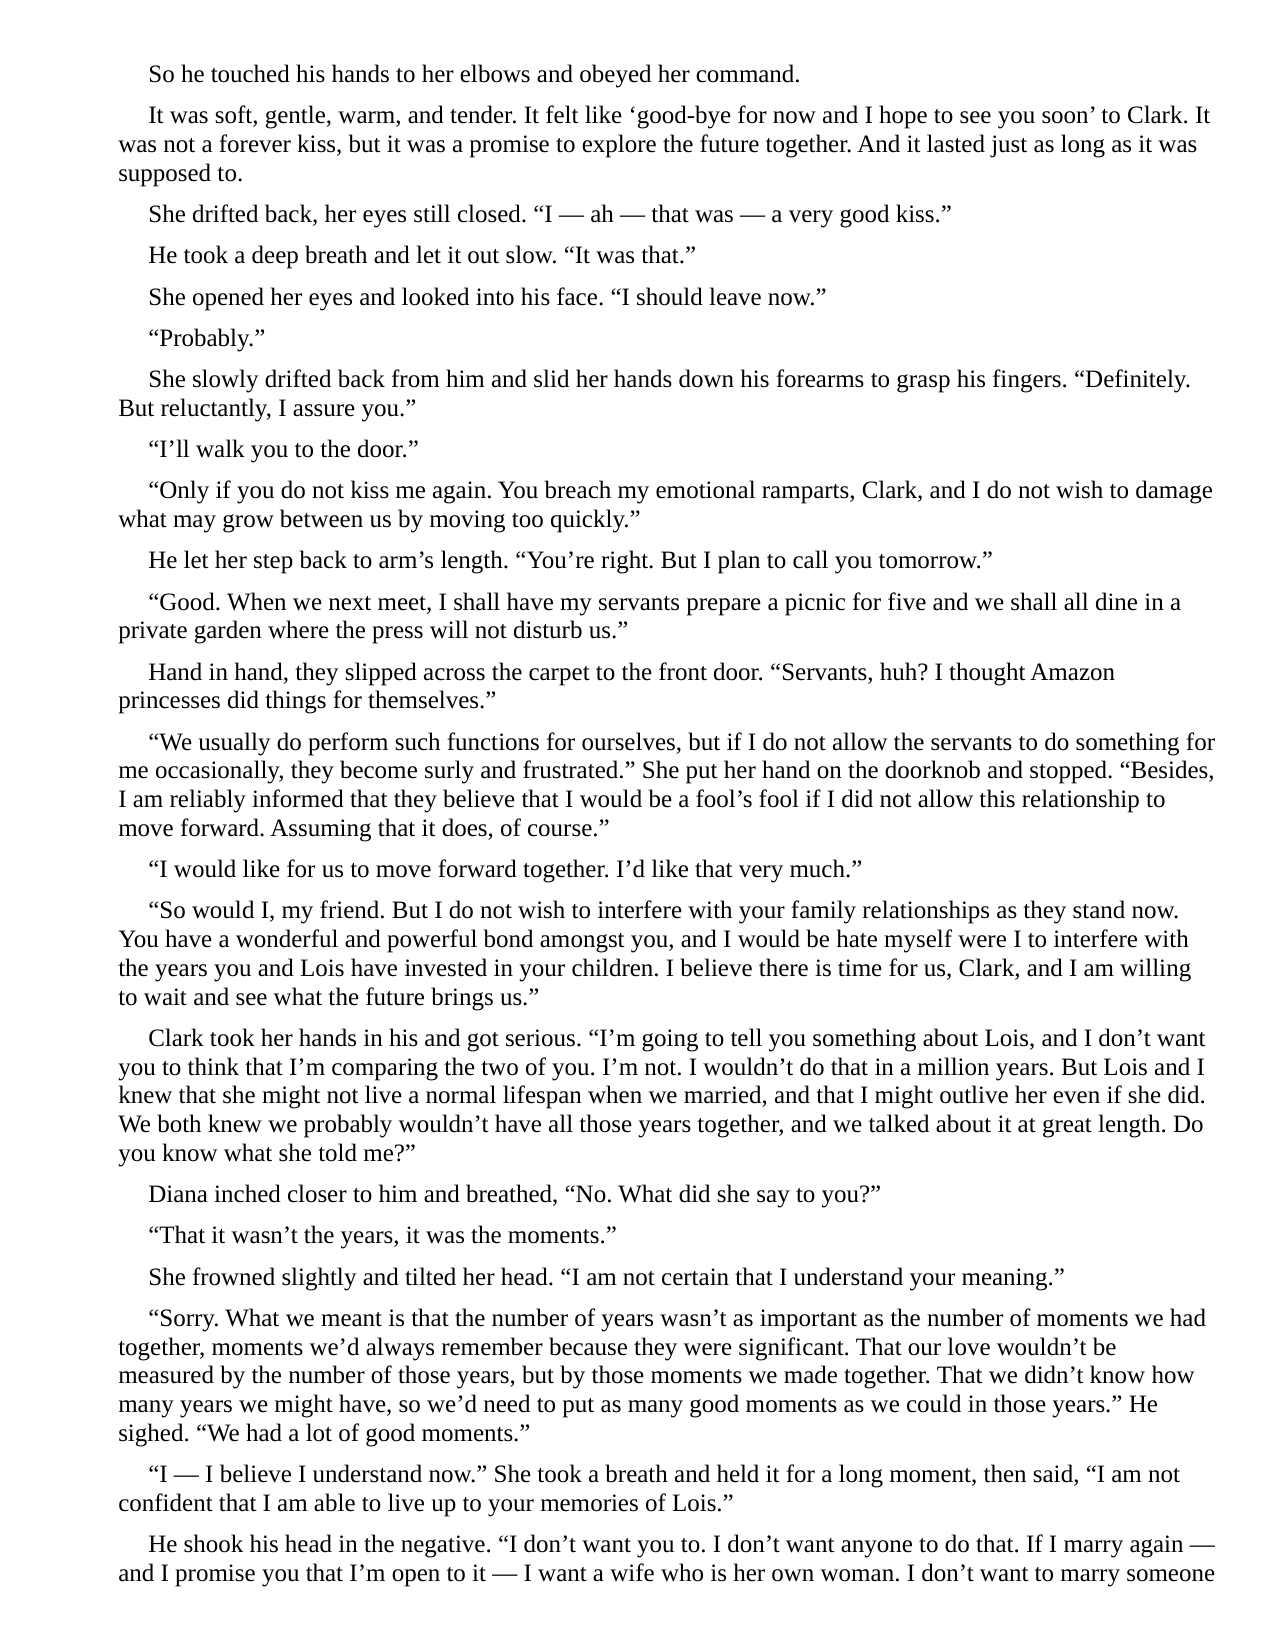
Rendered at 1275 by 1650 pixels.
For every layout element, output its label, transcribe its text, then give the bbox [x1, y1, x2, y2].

text “That it wasn’t the years, it was the moments.” [118, 1220, 1216, 1249]
text “We usually do perform such functions for ourselves, but if I do not allow the servants to do something for me occasionally, they become surly and frustrated.” She put her hand on the doorknob and stopped. “Besides, I am reliably informed that they believe that I would be a fool’s fool if I did not allow this relationship to move forward. Assuming that it does, of course.” [118, 727, 1216, 842]
text So he touched his hands to her elbows and obeyed her command. [118, 59, 1216, 88]
text Diana inched closer to him and breathed, “No. What did she say to you?” [118, 1179, 1216, 1208]
text She drifted back, her eyes still closed. “I — ah — that was — a very good kiss.” [118, 199, 1216, 228]
text It was soft, gentle, warm, and tender. It felt like ‘good-bye for now and I hope to see you soon’ to Clark. It was not a forever kiss, but it was a promise to explore the future together. And it lasted just as long as it was supposed to. [118, 100, 1216, 187]
text She frowned slightly and tilted her head. “I am not certain that I understand your meaning.” [118, 1262, 1216, 1290]
text “Good. When we next meet, I shall have my servants prepare a picnic for five and we shall all dine in a private garden where the press will not disturb us.” [118, 587, 1216, 644]
text “I — I believe I understand now.” She took a breath and held it for a long moment, then said, “I am not confident that I am able to live up to your memories of Lois.” [118, 1459, 1216, 1517]
text “Sorry. What we meant is that the number of years wasn’t as important as the number of moments we had together, moments we’d always remember because they were significant. That our love wouldn’t be measured by the number of those years, but by those moments we made together. That we didn’t know how many years we might have, so we’d need to put as many good moments as we could in those years.” He sighed. “We had a lot of good moments.” [118, 1303, 1216, 1447]
text Hand in hand, they slipped across the carpet to the front door. “Servants, huh? I thought Amazon princesses did things for themselves.” [118, 657, 1216, 714]
text He took a deep breath and let it out slow. “It was that.” [118, 240, 1216, 269]
text She slowly drifted back from him and slid her hands down his forearms to grasp his fingers. “Definitely. But reluctantly, I assure you.” [118, 364, 1216, 422]
text Clark took her hands in his and got serious. “I’m going to tell you something about Lois, and I don’t want you to think that I’m comparing the two of you. I’m not. I wouldn’t do that in a million years. But Lois and I knew that she might not live a normal lifespan when we married, and that I might outlive her even if she did. We both knew we probably wouldn’t have all those years together, and we talked about it at great length. Do you know what she told me?” [118, 1023, 1216, 1167]
text “Only if you do not kiss me again. You breach my emotional ramparts, Clark, and I do not wish to damage what may grow between us by moving too quickly.” [118, 475, 1216, 533]
text “I would like for us to move forward together. I’d like that very much.” [118, 854, 1216, 883]
text She opened her eyes and looked into his face. “I should leave now.” [118, 282, 1216, 310]
text “So would I, my friend. But I do not wish to interfere with your family relationships as they stand now. You have a wonderful and powerful bond amongst you, and I would be hate myself were I to interfere with the years you and Lois have invested in your children. I believe there is time for us, Clark, and I am willing to wait and see what the future brings us.” [118, 895, 1216, 1010]
text “I’ll walk you to the door.” [118, 434, 1216, 463]
text He shook his head in the negative. “I don’t want you to. I don’t want anyone to do that. If I marry again — and I promise you that I’m open to it — I want a wife who is her own woman. I don’t want to marry someone [118, 1529, 1216, 1587]
text He let her step back to arm’s length. “You’re right. But I plan to call you tomorrow.” [118, 545, 1216, 574]
text “Probably.” [118, 323, 1216, 352]
